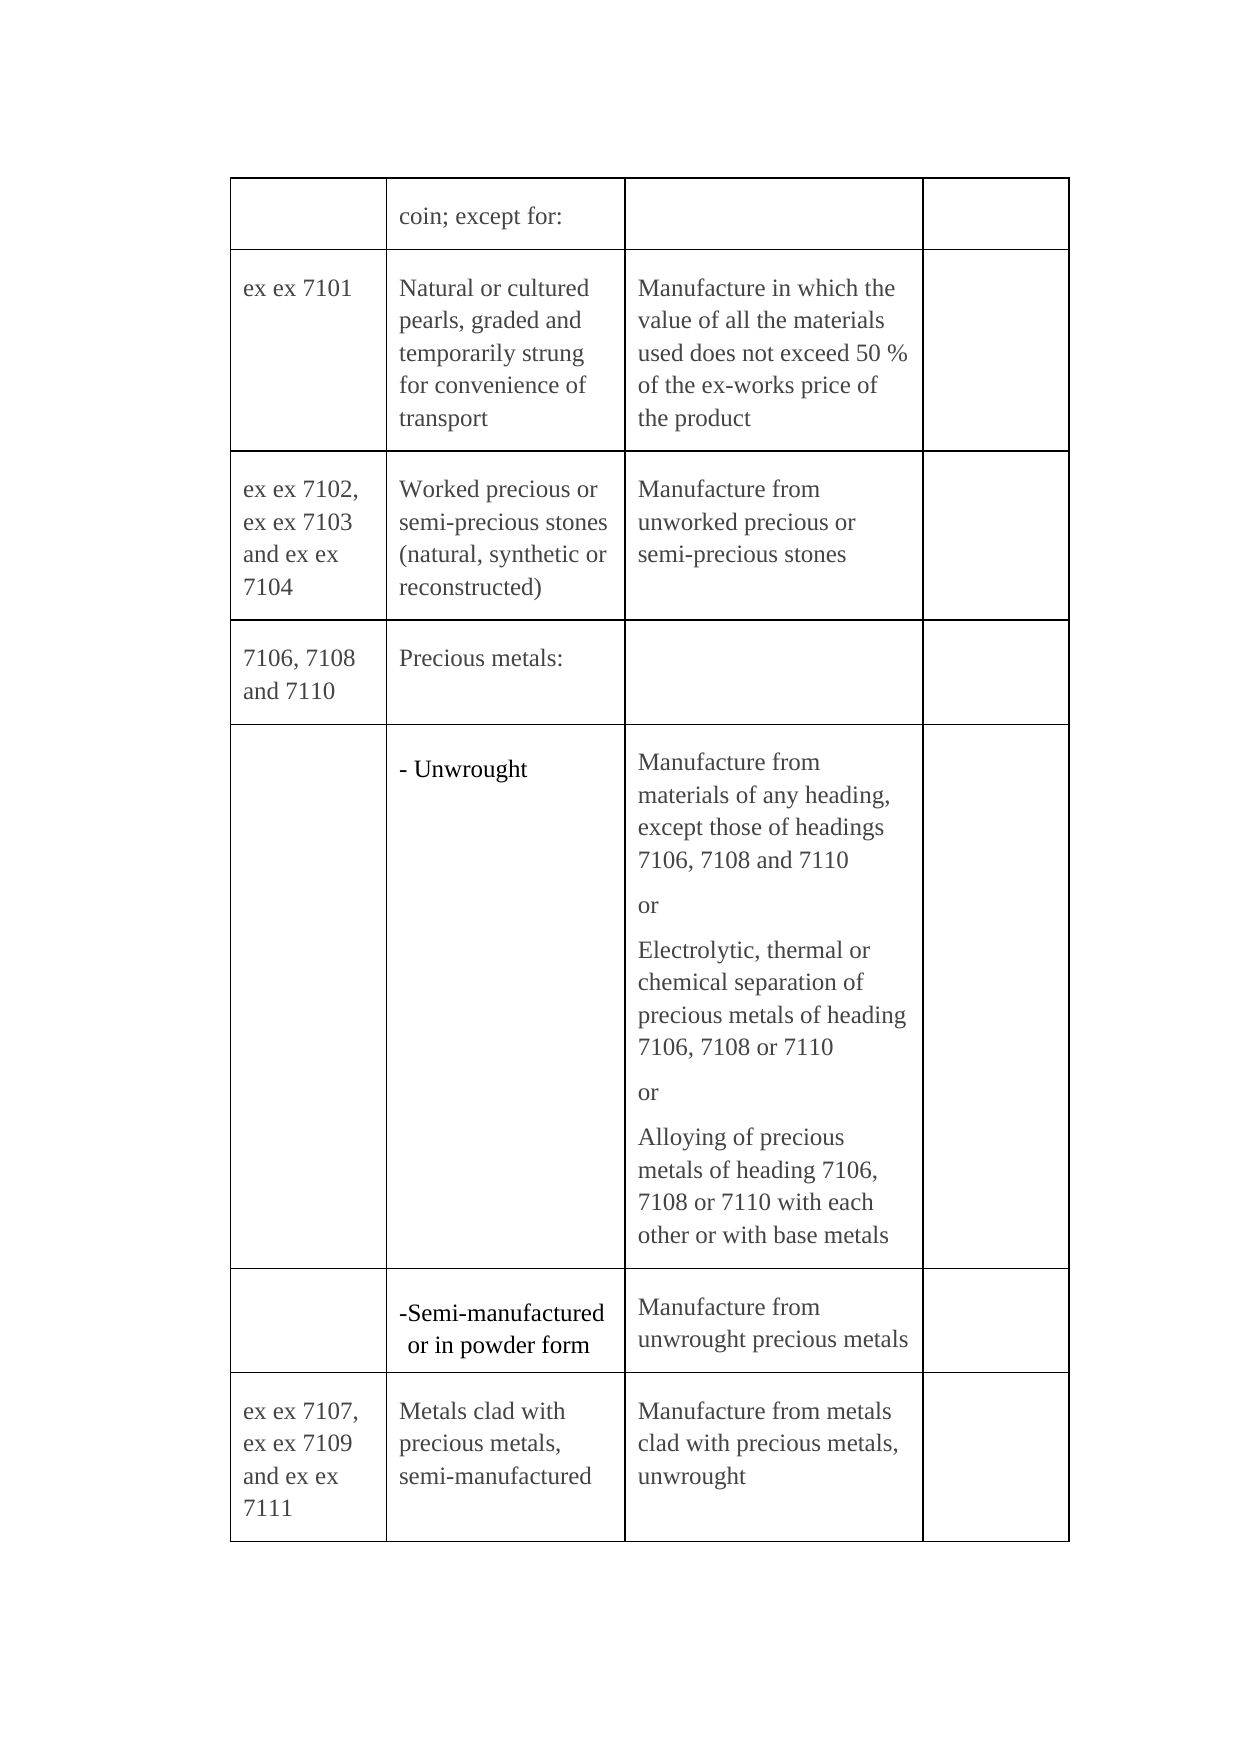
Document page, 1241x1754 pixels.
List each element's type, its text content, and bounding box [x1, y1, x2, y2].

table_header - [399, 738, 413, 782]
table_cell [924, 452, 1068, 619]
table_cell [924, 621, 1068, 723]
table_cell ex ex 7101 [231, 250, 386, 450]
table_cell Natural or cultured pearls, graded and temporarily strung for convenience of transport [387, 250, 624, 450]
table_cell [231, 179, 386, 249]
table_cell ex ex 7107, ex ex 7109 and ex ex 7111 [231, 1373, 386, 1541]
table_cell [231, 1269, 386, 1372]
table_cell Manufacture from materials of any heading, except those of headings 7106, 7108 and 7110 or Electrolytic, thermal or chemical separation of precious metals of heading 7106, 7108 or 7110 or Alloying of precious metals of heading 7106, 7108 or 7110 with each other or with base metals [626, 725, 922, 1267]
table_header - [399, 1282, 407, 1359]
table_cell coin; except for: [387, 179, 624, 249]
table_cell Worked precious or semi-precious stones (natural, synthetic or reconstructed) [387, 452, 624, 619]
table_cell Manufacture in which the value of all the materials used does not exceed 50 % of the ex-works price of the product [626, 250, 922, 450]
table_cell [387, 725, 624, 1267]
table_cell [924, 725, 1068, 1267]
table_cell [626, 621, 922, 723]
table_cell ex ex 7102, ex ex 7103 and ex ex 7104 [231, 452, 386, 619]
table_cell Precious metals: [387, 621, 624, 723]
table_cell 7106, 7108 and 7110 [231, 621, 386, 723]
table_header Unwrought [414, 738, 613, 782]
table_cell Manufacture from metals clad with precious metals, unwrought [626, 1373, 922, 1541]
table_cell Metals clad with precious metals, semi-manufactured [387, 1373, 624, 1541]
table_cell Manufacture from unwrought precious metals [626, 1269, 922, 1372]
table_cell [626, 179, 922, 249]
table_cell [924, 1269, 1068, 1372]
table_cell [924, 250, 1068, 450]
table_cell Manufacture from unworked precious or semi-precious stones [626, 452, 922, 619]
table_cell [924, 1373, 1068, 1541]
table_cell [231, 725, 386, 1267]
table_cell [924, 179, 1068, 249]
table_header Semi-manufactured or in powder form [407, 1282, 613, 1359]
table_cell [387, 1269, 624, 1372]
